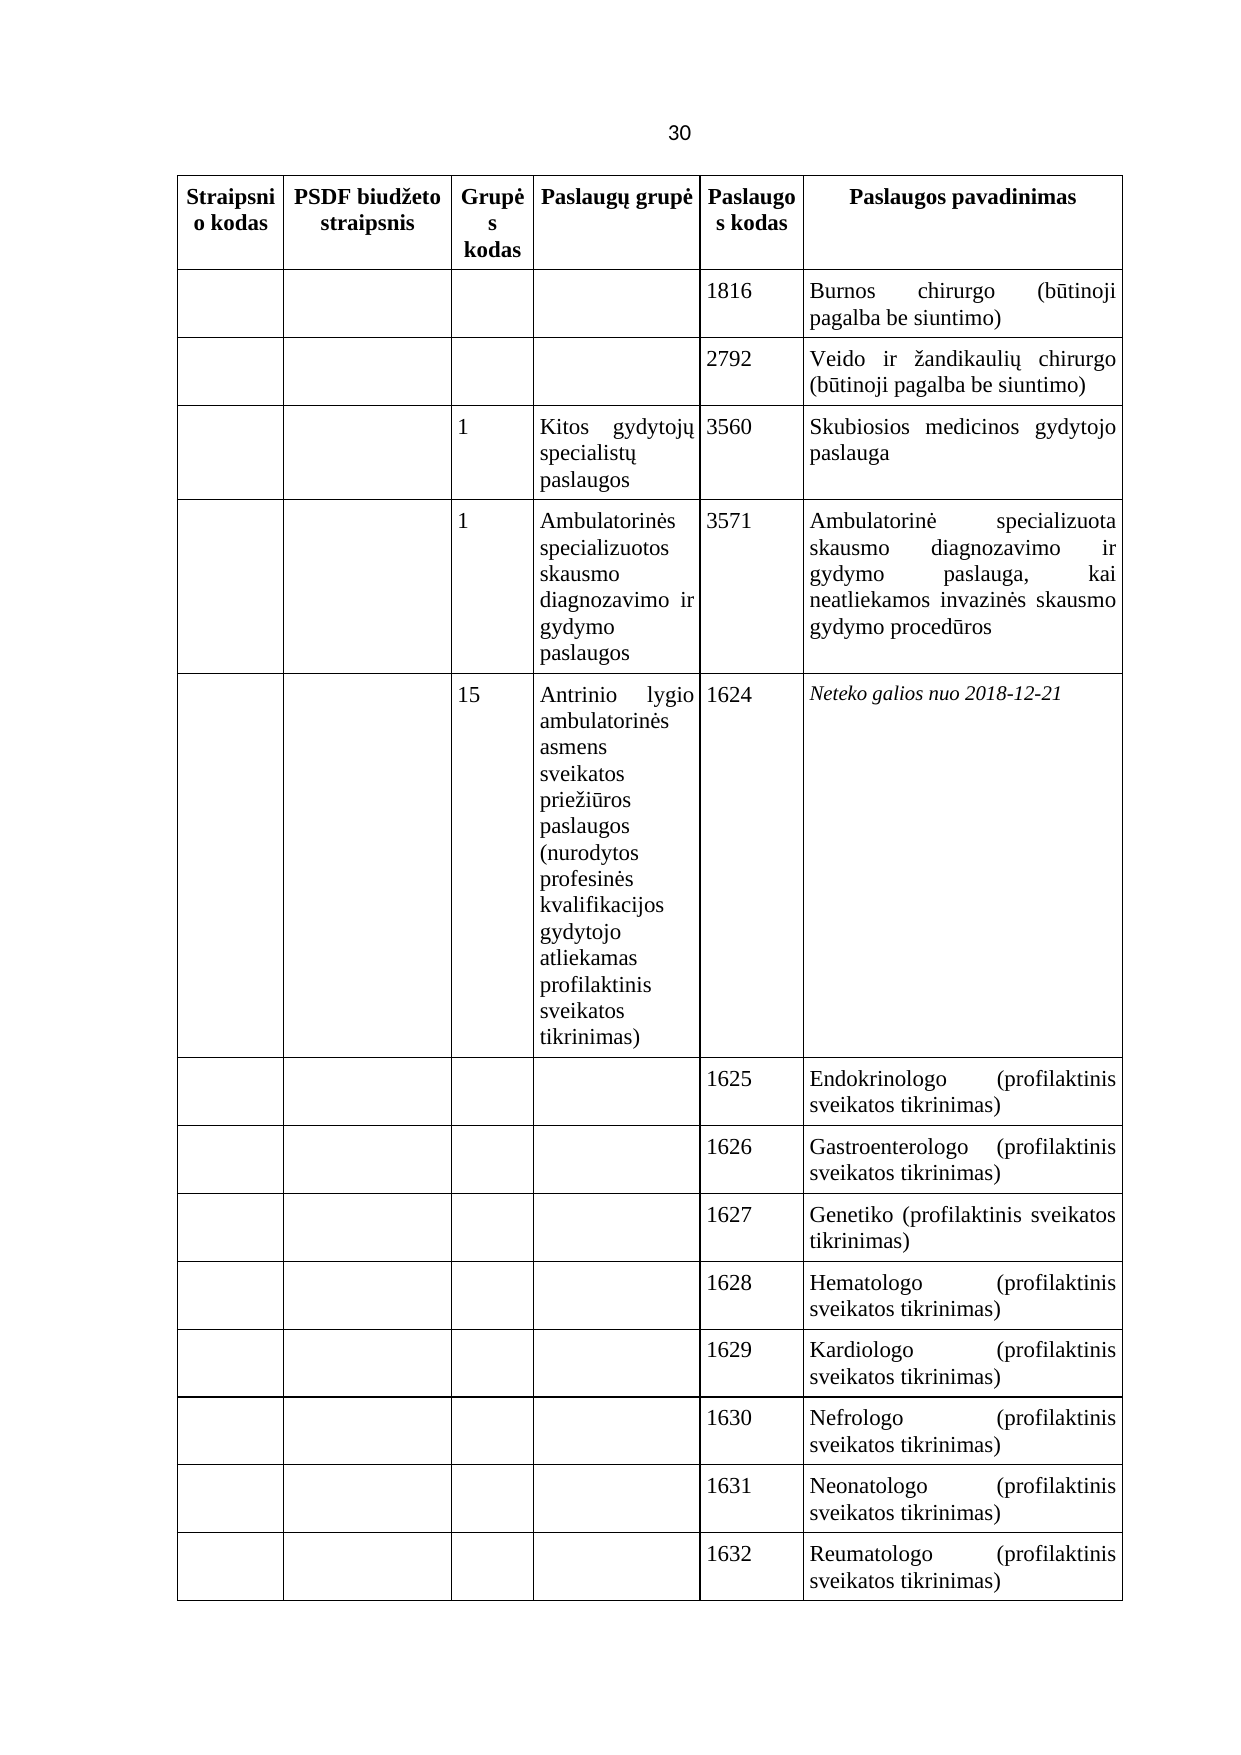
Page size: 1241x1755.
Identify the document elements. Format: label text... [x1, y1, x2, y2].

table_cell 1624 [701, 674, 803, 1057]
table_cell 3571 [701, 500, 803, 673]
table_cell [534, 1533, 699, 1600]
table_cell Neteko galios nuo 2018-12-21 [804, 674, 1122, 1057]
table_cell [452, 1194, 533, 1261]
table_header Grupės kodas [452, 176, 533, 269]
table_cell [452, 270, 533, 337]
table_cell [284, 500, 451, 673]
table_cell [178, 338, 283, 405]
table_cell Kardiologo (profilaktinis sveikatos tikrinimas) [804, 1330, 1122, 1396]
table_cell [534, 1330, 699, 1396]
table_header Paslaugų grupė [534, 176, 699, 269]
table_cell [284, 1465, 451, 1532]
table_cell [284, 1194, 451, 1261]
table_cell [284, 1058, 451, 1125]
table_cell [178, 1465, 283, 1532]
table_header Paslaugos pavadinimas [804, 176, 1122, 269]
table_cell [284, 674, 451, 1057]
table_header Paslaugos kodas [701, 176, 803, 269]
table_cell [284, 270, 451, 337]
table_cell [452, 1126, 533, 1193]
table_cell Nefrologo (profilaktinis sveikatos tikrinimas) [804, 1398, 1122, 1464]
table_cell [534, 1058, 699, 1125]
table_cell [452, 338, 533, 405]
table_cell [178, 1126, 283, 1193]
table_cell Ambulatorinės specializuotos skausmo diagnozavimo ir gydymo paslaugos [534, 500, 699, 673]
table_cell [178, 270, 283, 337]
table_cell Skubiosios medicinos gydytojo paslauga [804, 406, 1122, 499]
table_cell [284, 1533, 451, 1600]
table_cell [284, 1262, 451, 1328]
table_cell [452, 1465, 533, 1532]
table_cell [284, 338, 451, 405]
table_cell [452, 1058, 533, 1125]
table_cell Ambulatorinė specializuota skausmo diagnozavimo ir gydymo paslauga, kai neatliekamos invazinės skausmo gydymo procedūros [804, 500, 1122, 673]
table_cell [178, 1398, 283, 1464]
table_cell 1631 [701, 1465, 803, 1532]
table_cell [284, 1126, 451, 1193]
table_cell Burnos chirurgo (būtinoji pagalba be siuntimo) [804, 270, 1122, 337]
table_cell [178, 674, 283, 1057]
table_cell 1630 [701, 1398, 803, 1464]
table_cell [178, 1262, 283, 1328]
table_cell 3560 [701, 406, 803, 499]
table_cell [534, 270, 699, 337]
table_cell [452, 1330, 533, 1396]
table_cell [452, 1262, 533, 1328]
table_cell [178, 500, 283, 673]
table_cell Antrinio lygio ambulatorinės asmens sveikatos priežiūros paslaugos (nurodytos profesinės kvalifikacijos gydytojo atliekamas profilaktinis sveikatos tikrinimas) [534, 674, 699, 1057]
table_cell 1 [452, 500, 533, 673]
table_cell 1632 [701, 1533, 803, 1600]
table_cell [178, 1058, 283, 1125]
table_cell 1 [452, 406, 533, 499]
table_cell [534, 1194, 699, 1261]
table_cell Reumatologo (profilaktinis sveikatos tikrinimas) [804, 1533, 1122, 1600]
table_cell [534, 338, 699, 405]
table_cell [534, 1126, 699, 1193]
table_cell [178, 1194, 283, 1261]
table_cell 15 [452, 674, 533, 1057]
table_header Straipsnio kodas [178, 176, 283, 269]
table_cell [284, 1398, 451, 1464]
table_cell 1816 [701, 270, 803, 337]
table_cell 1628 [701, 1262, 803, 1328]
table_cell Endokrinologo (profilaktinis sveikatos tikrinimas) [804, 1058, 1122, 1125]
table_cell [534, 1465, 699, 1532]
table_cell [284, 406, 451, 499]
table_cell 1629 [701, 1330, 803, 1396]
table_cell [284, 1330, 451, 1396]
table_cell Neonatologo (profilaktinis sveikatos tikrinimas) [804, 1465, 1122, 1532]
table_cell Genetiko (profilaktinis sveikatos tikrinimas) [804, 1194, 1122, 1261]
table_cell 1627 [701, 1194, 803, 1261]
table_cell [452, 1398, 533, 1464]
table_cell [178, 1533, 283, 1600]
table_cell [178, 1330, 283, 1396]
table_cell Hematologo (profilaktinis sveikatos tikrinimas) [804, 1262, 1122, 1328]
table_cell 1626 [701, 1126, 803, 1193]
table_cell Gastroenterologo (profilaktinis sveikatos tikrinimas) [804, 1126, 1122, 1193]
table_cell [452, 1533, 533, 1600]
table_cell Kitos gydytojų specialistų paslaugos [534, 406, 699, 499]
table_cell [534, 1262, 699, 1328]
table_cell Veido ir žandikaulių chirurgo (būtinoji pagalba be siuntimo) [804, 338, 1122, 405]
table_cell 1625 [701, 1058, 803, 1125]
table_cell [534, 1398, 699, 1464]
table_cell [178, 406, 283, 499]
table_cell 2792 [701, 338, 803, 405]
table_header PSDF biudžeto straipsnis [284, 176, 451, 269]
